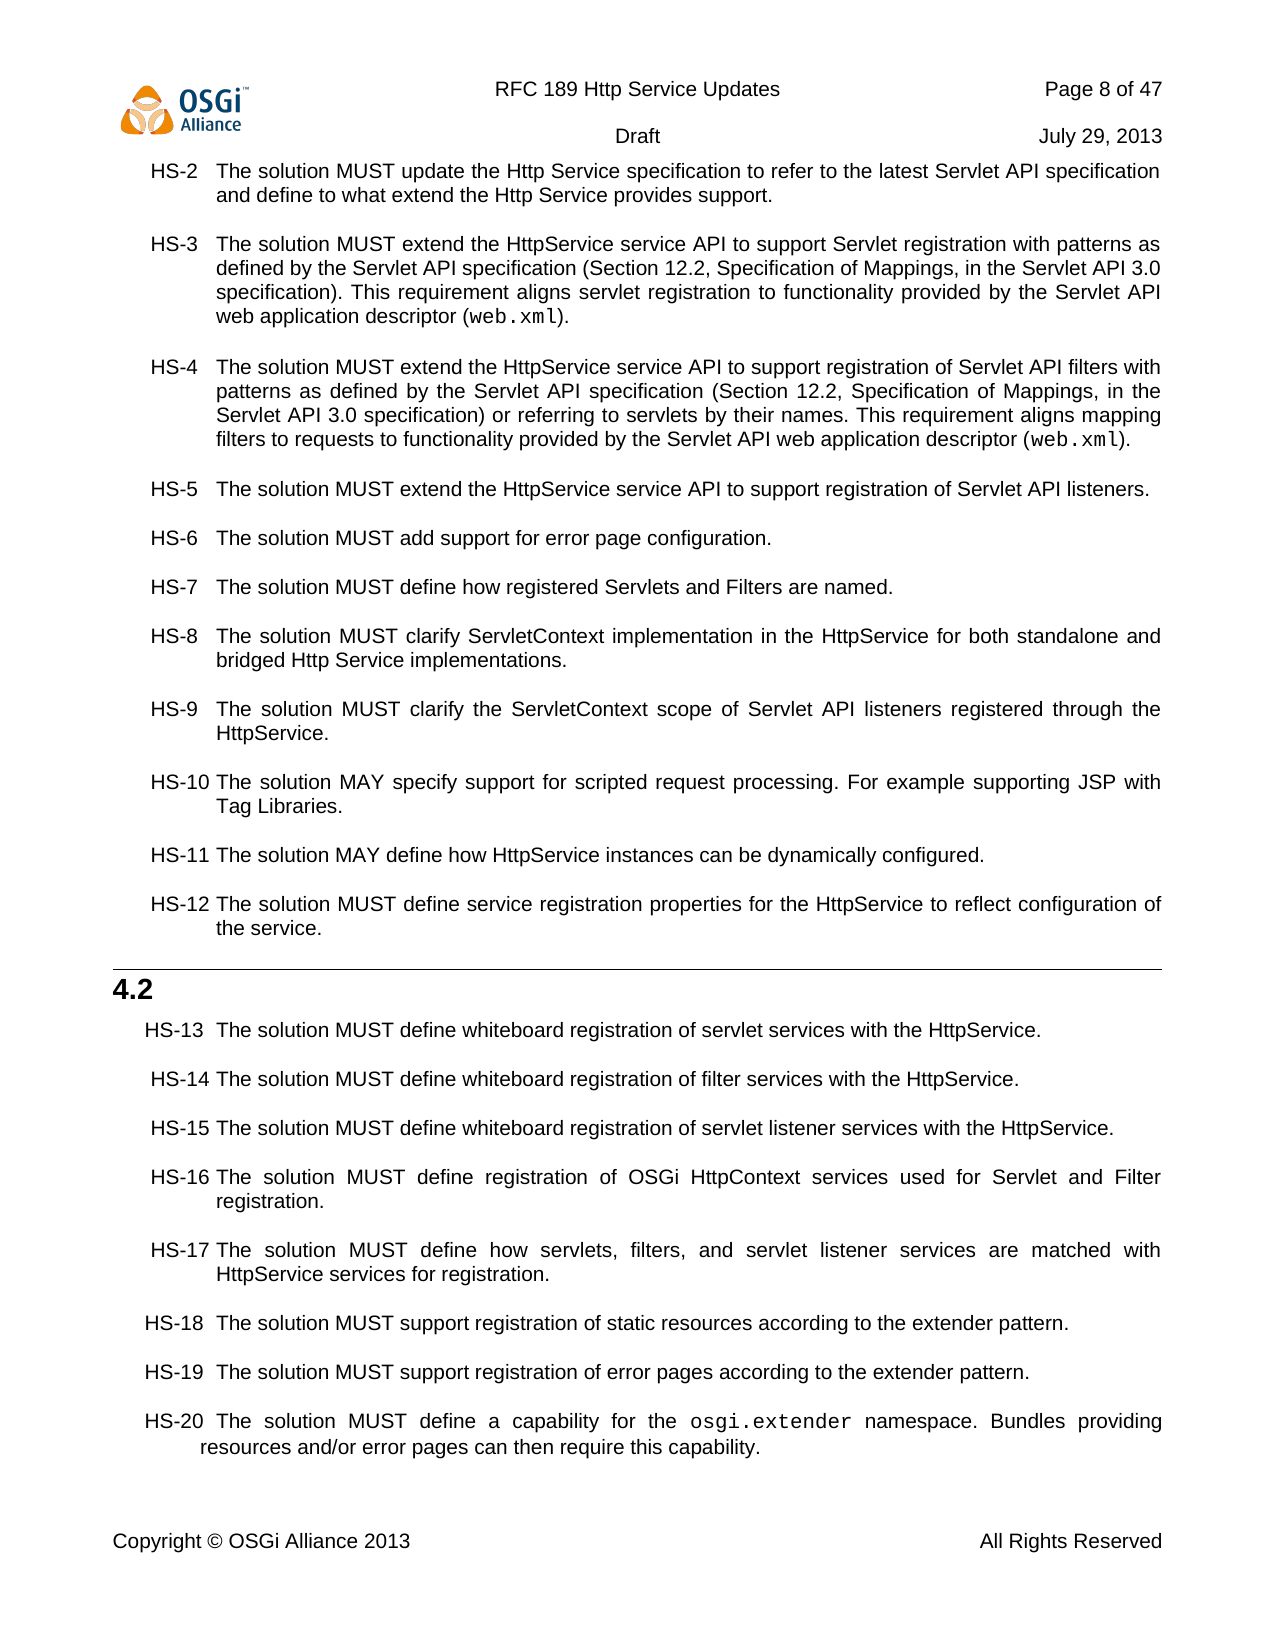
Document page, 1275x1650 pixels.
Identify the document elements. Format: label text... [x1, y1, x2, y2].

list The solution MUST define whiteboard registration of filter services with the HttpService. [150, 1067, 1162, 1091]
list The solution MUST update the Http Service specification to refer to the latest Servlet API specification and define to what extend the Http Service provides support. [150, 159, 1162, 207]
list The solution MUST extend the HttpService service API to support registration of Servlet API listeners. [150, 477, 1162, 501]
list The solution MUST clarify ServletContext implementation in the HttpService for both standalone and bridged Http Service implementations. [150, 624, 1162, 672]
list The solution MUST define whiteboard registration of servlet services with the HttpService. [144, 1018, 1162, 1042]
list The solution MUST extend the HttpService service API to support Servlet registration with patterns as defined by the Servlet API specification (Section 12.2, Specification of Mappings, in the Servlet API 3.0 specification). This requirement aligns servlet registration to functionality provided by the Servlet API web application descriptor (web.xml). [150, 232, 1162, 329]
picture [113, 78, 257, 142]
list The solution MUST support registration of error pages according to the extender pattern. [144, 1360, 1162, 1384]
list The solution MUST define whiteboard registration of servlet listener services with the HttpService. [150, 1116, 1162, 1140]
list The solution MUST define how registered Servlets and Filters are named. [150, 575, 1162, 599]
list The solution MUST clarify the ServletContext scope of Servlet API listeners registered through the HttpService. [150, 697, 1162, 745]
list The solution MUST define registration of OSGi HttpContext services used for Servlet and Filter registration. [150, 1165, 1162, 1213]
list The solution MUST define a capability for the osgi.extender namespace. Bundles providing resources and/or error pages can then require this capability. [144, 1409, 1162, 1458]
list The solution MUST support registration of static resources according to the extender pattern. [144, 1311, 1162, 1335]
list The solution MAY specify support for scripted request processing. For example supporting JSP with Tag Libraries. [150, 770, 1162, 818]
list The solution MUST extend the HttpService service API to support registration of Servlet API filters with patterns as defined by the Servlet API specification (Section 12.2, Specification of Mappings, in the Servlet API 3.0 specification) or referring to servlets by their names. This requirement aligns mapping filters to requests to functionality provided by the Servlet API web application descriptor (web.xml). [150, 354, 1162, 452]
list The solution MAY define how HttpService instances can be dynamically configured. [150, 843, 1162, 867]
list The solution MUST define service registration properties for the HttpService to reflect configuration of the service. [150, 892, 1162, 940]
list The solution MUST define how servlets, filters, and servlet listener services are matched with HttpService services for registration. [150, 1238, 1162, 1286]
list The solution MUST add support for error page configuration. [150, 526, 1162, 550]
